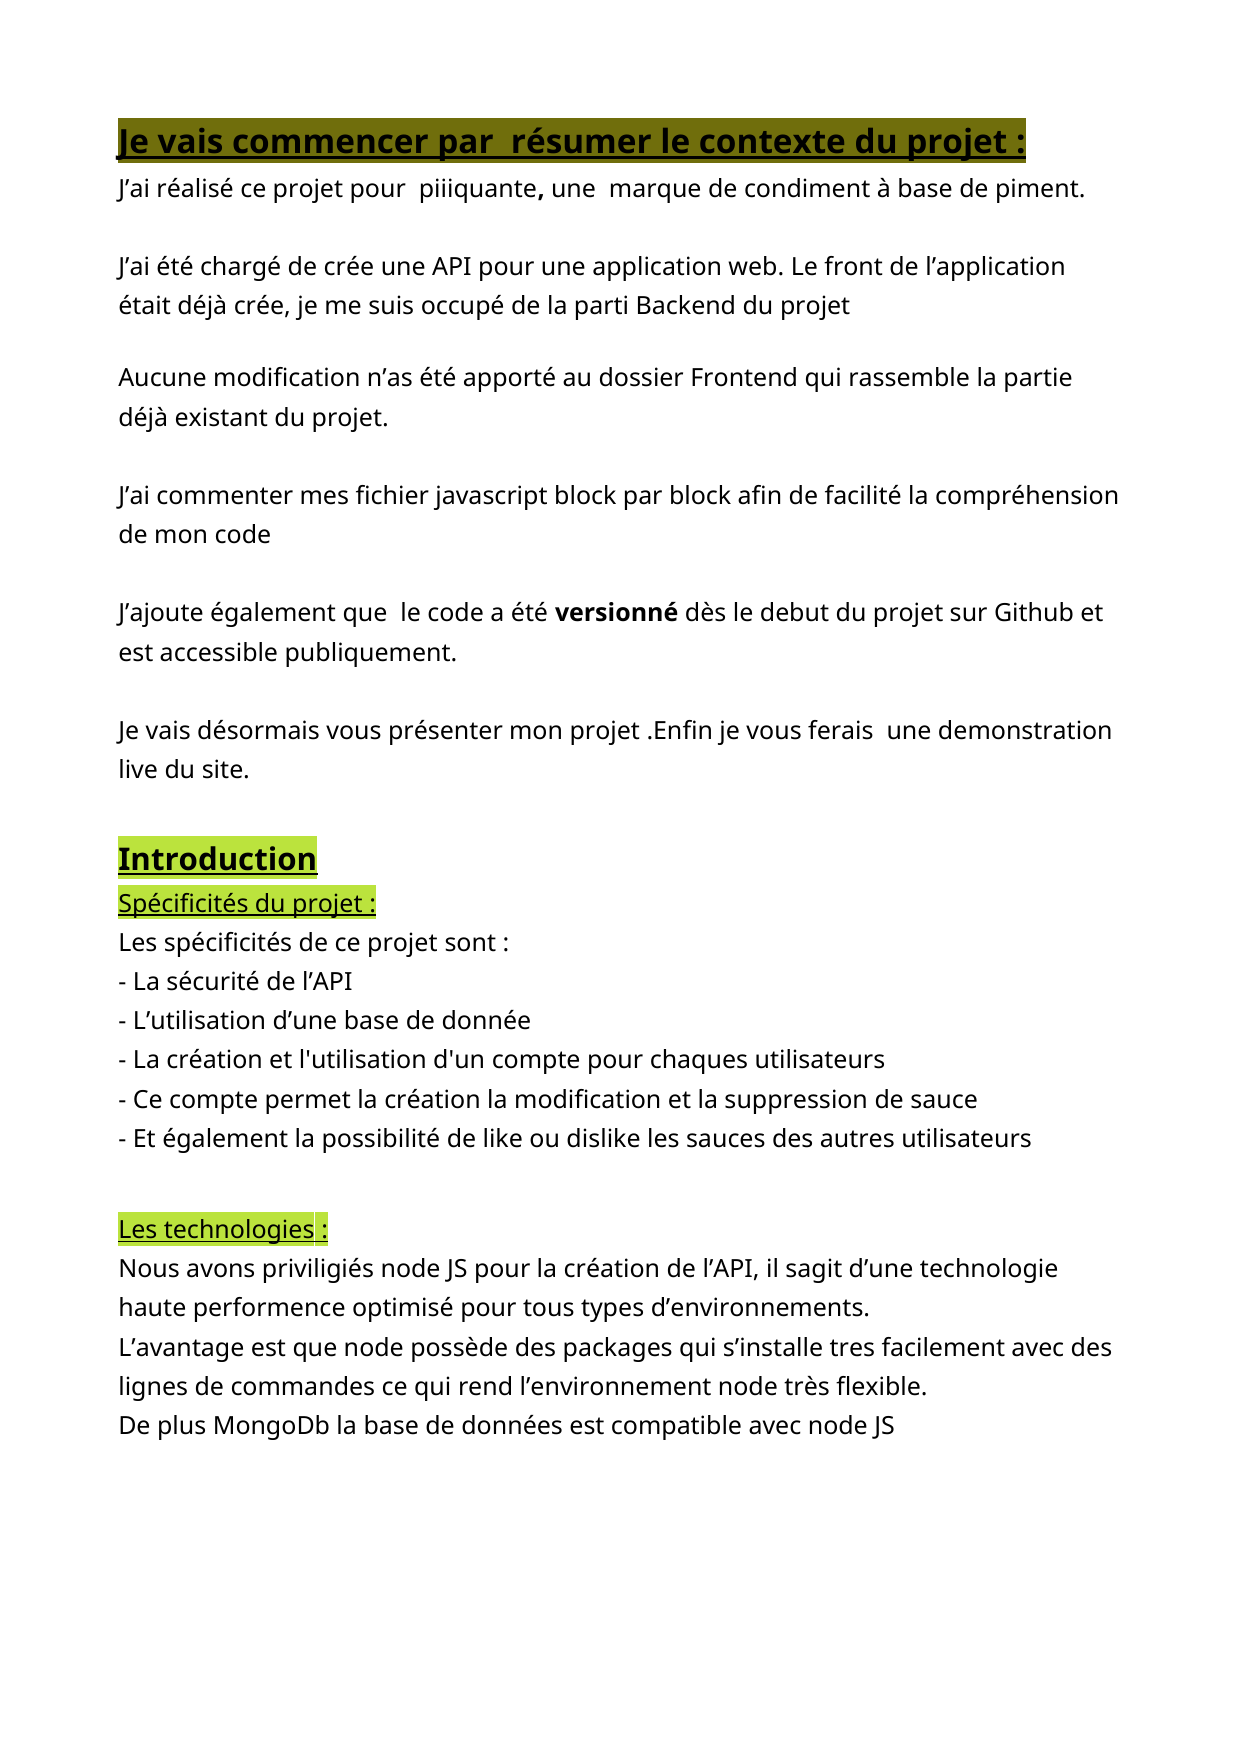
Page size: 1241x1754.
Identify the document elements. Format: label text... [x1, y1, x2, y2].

text J’ai commenter mes fichier javascript block par block afin de facilité la compréhension de mon code [118, 477, 1122, 551]
text Introduction [118, 836, 1122, 879]
text Aucune modification n’as été apporté au dossier Frontend qui rassemble la partie déjà existant du projet. [118, 360, 1122, 433]
text - Et également la possibilité de like ou dislike les sauces des autres utilisateurs [118, 1120, 1122, 1154]
text - La création et l'utilisation d'un compte pour chaques utilisateurs [118, 1042, 1122, 1076]
text J’ai réalisé ce projet pour piiiquante, une marque de condiment à base de piment. [118, 170, 1122, 204]
text L’avantage est que node possède des packages qui s’installe tres facilement avec des lignes de commandes ce qui rend l’environnement node très flexible. [118, 1329, 1122, 1402]
text Je vais commencer par résumer le contexte du projet : [118, 118, 1122, 163]
text - La sécurité de l’API [118, 964, 1122, 998]
text J’ajoute également que le code a été versionné dès le debut du projet sur Github et est accessible publiquement. [118, 595, 1122, 668]
text J’ai été chargé de crée une API pour une application web. Le front de l’application était déjà crée, je me suis occupé de la parti Backend du projet [118, 249, 1122, 322]
text Les technologies : [118, 1212, 1122, 1246]
text De plus MongoDb la base de données est compatible avec node JS [118, 1408, 1122, 1442]
text - L’utilisation d’une base de donnée [118, 1003, 1122, 1037]
text Nous avons priviligiés node JS pour la création de l’API, il sagit d’une technologie haute performence optimisé pour tous types d’environnements. [118, 1251, 1122, 1324]
text Je vais désormais vous présenter mon projet .Enfin je vous ferais une demonstration live du site. [118, 712, 1122, 786]
text Spécificités du projet : [118, 885, 1122, 919]
text - Ce compte permet la création la modification et la suppression de sauce [118, 1081, 1122, 1115]
text Les spécificités de ce projet sont : [118, 924, 1122, 959]
